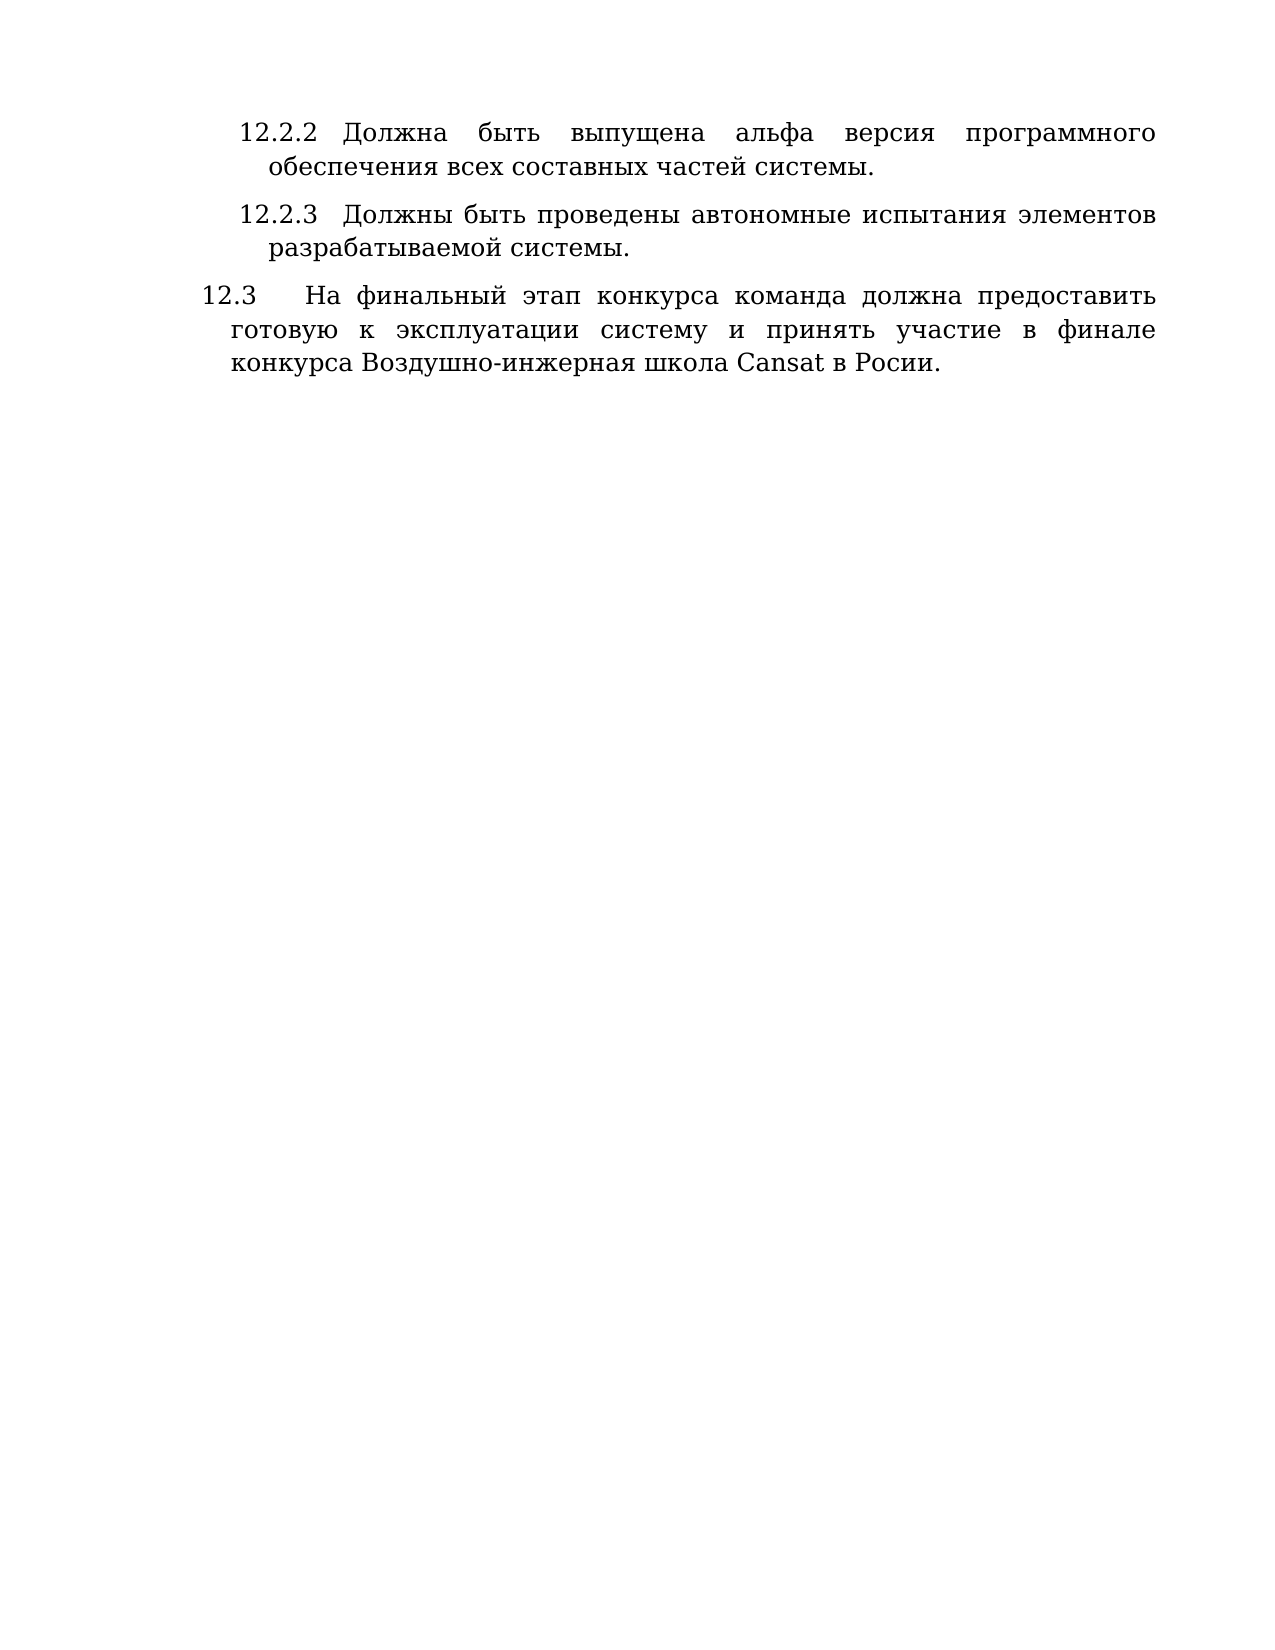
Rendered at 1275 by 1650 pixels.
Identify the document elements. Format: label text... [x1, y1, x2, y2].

list Должна быть выпущена альфа версия программного обеспечения всех составных частей системы. [231, 118, 1157, 181]
list На финальный этап конкурса команда должна предоставить готовую к эксплуатации систему и принять участие в финале конкурса Воздушно-инжерная школа Cansat в Росии. [193, 281, 1157, 378]
list Должны быть проведены автономные испытания элементов разрабатываемой системы. [231, 200, 1157, 262]
